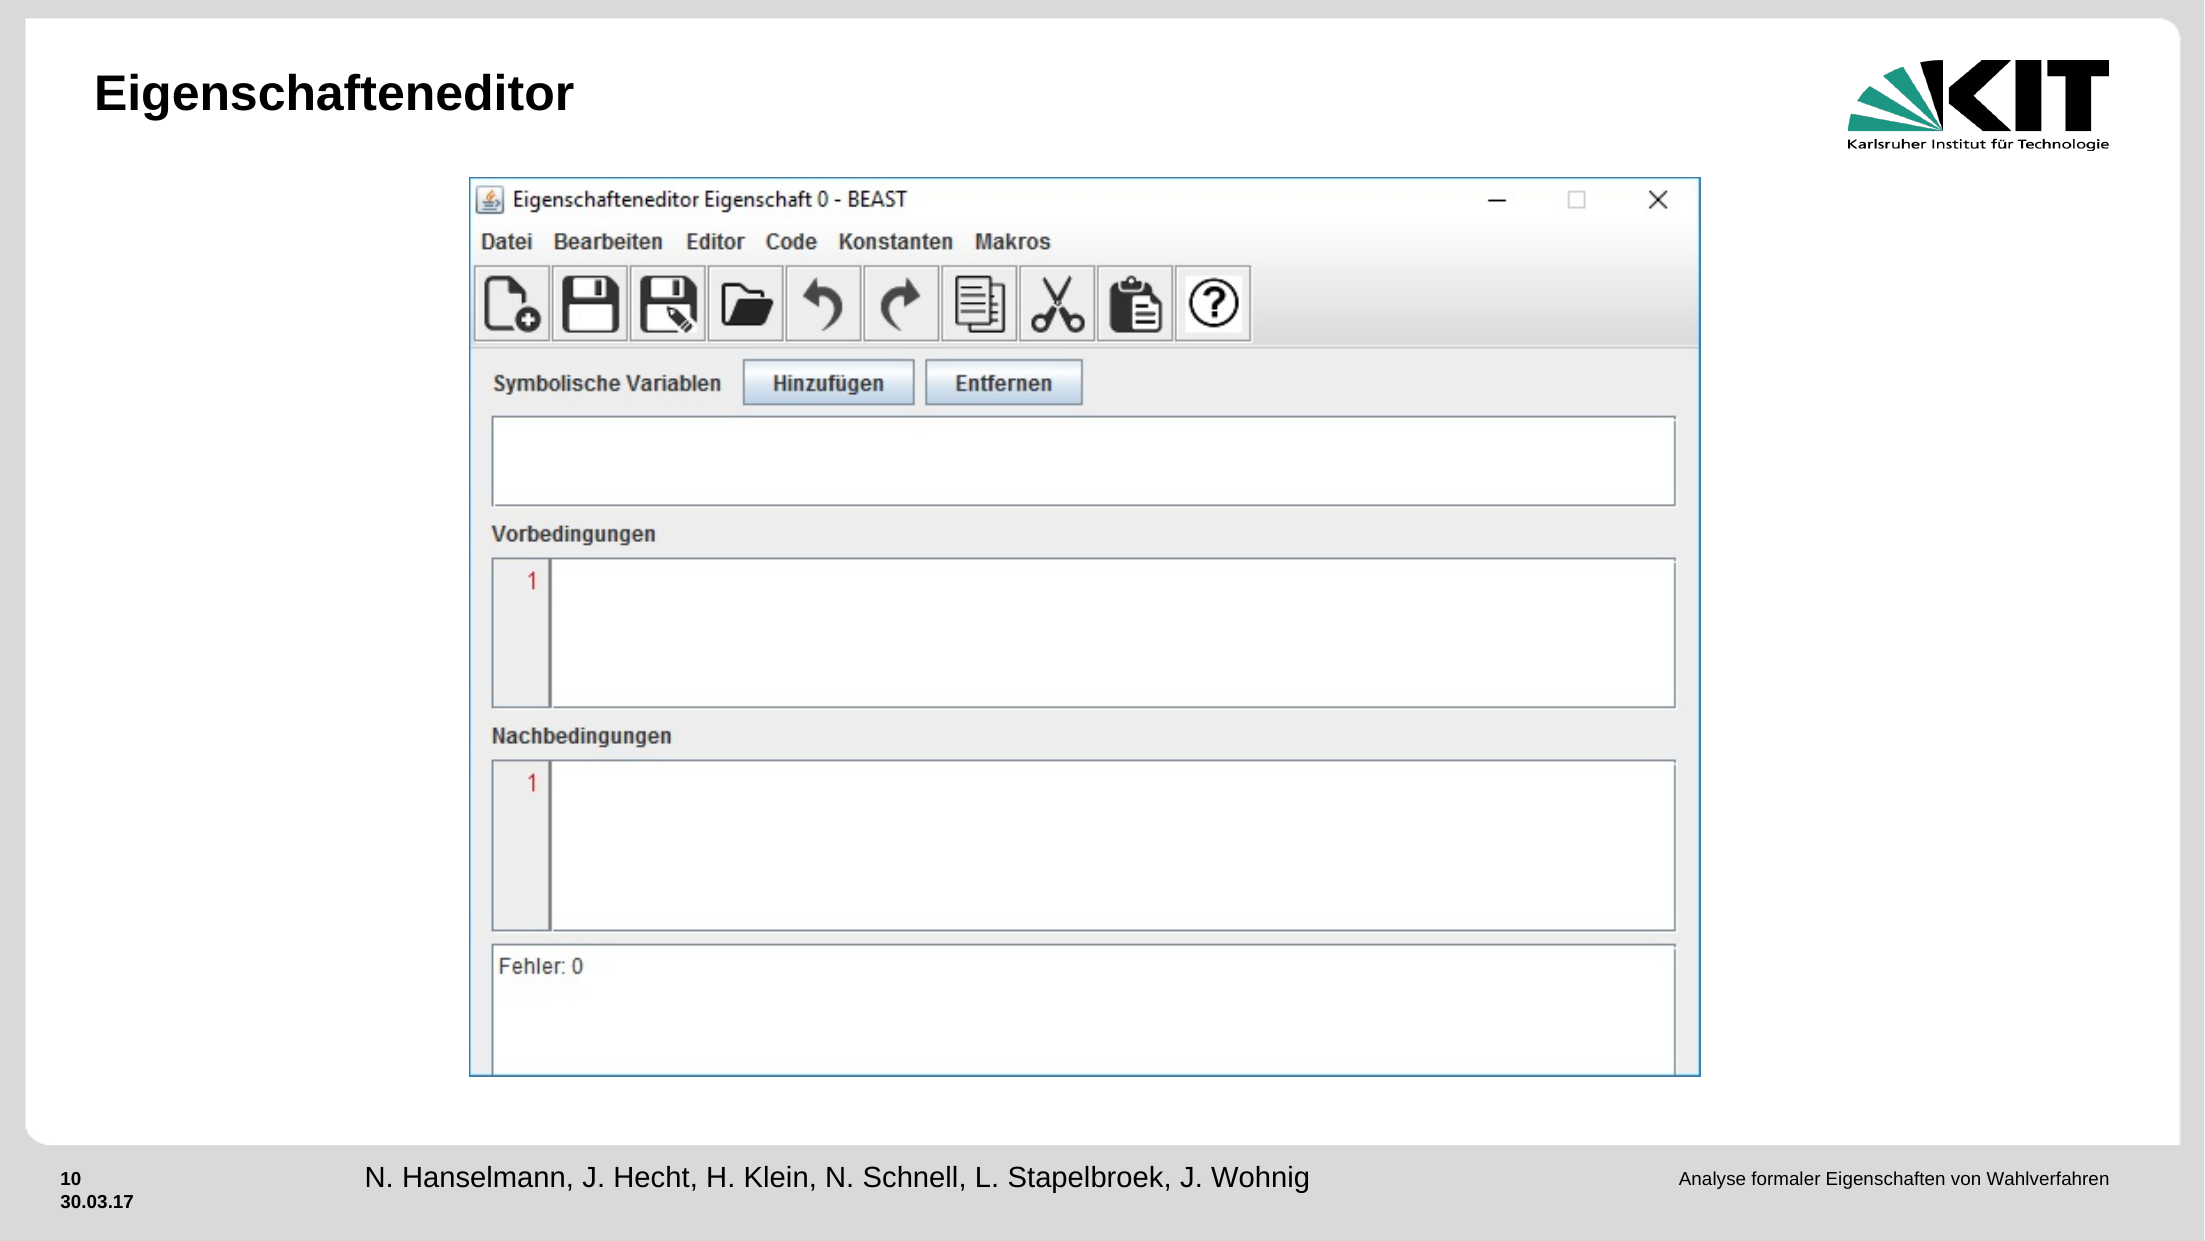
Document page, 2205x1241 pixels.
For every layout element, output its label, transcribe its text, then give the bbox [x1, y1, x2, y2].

title Eigenschafteneditor [94, 60, 1761, 162]
picture [0, 0, 2205, 1241]
